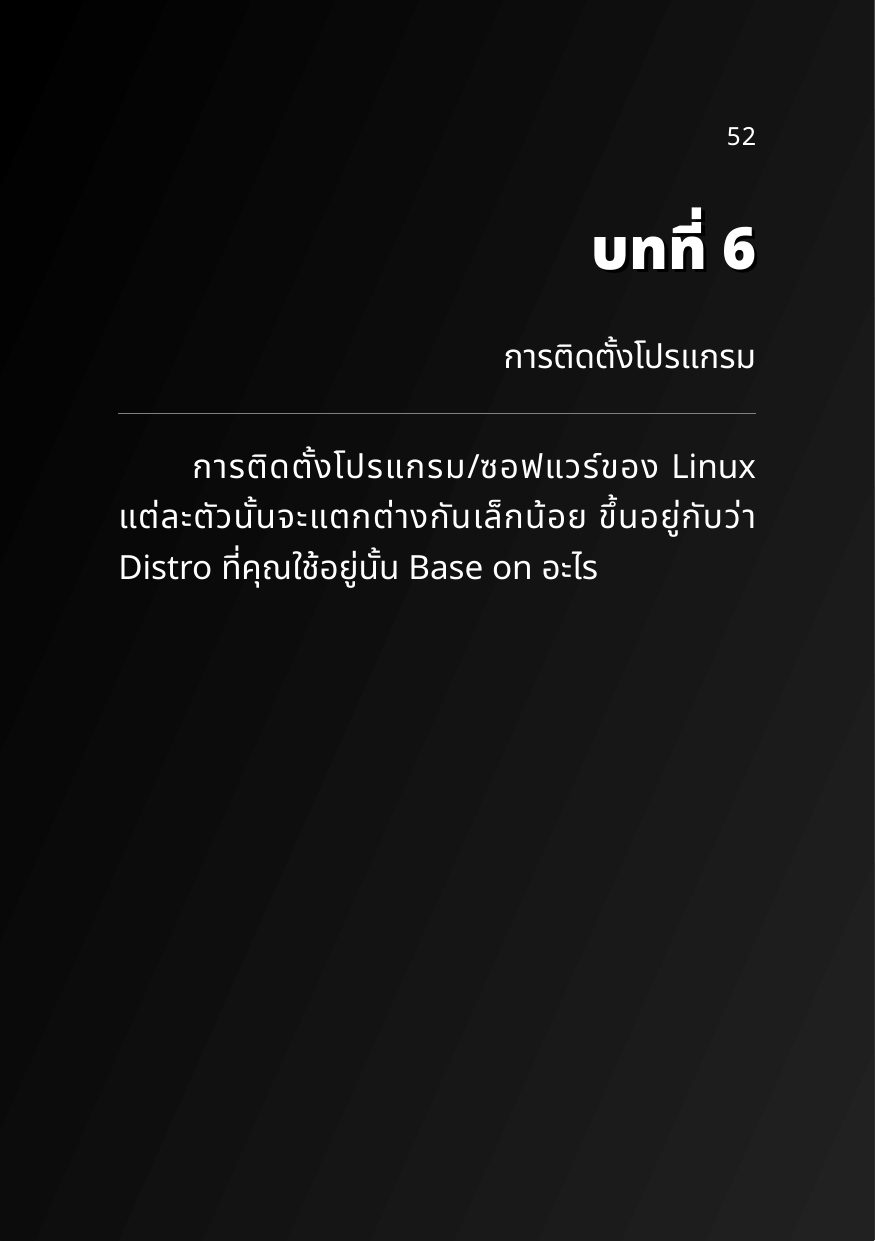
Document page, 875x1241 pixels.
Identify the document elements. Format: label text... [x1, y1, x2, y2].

subtitle การติดตั้งโปรแกรม [118, 333, 756, 383]
text การติดตั้งโปรแกรม/ซอฟแวร์ของ Linux แต่ละตัวนั้นจะแตกต่างกันเล็กน้อย ขึ้นอยู่กับว่า Distro ที่คุณใช้อยู่นั้น Base on อะไร [118, 443, 756, 594]
title บทที่ 6 [118, 207, 756, 295]
